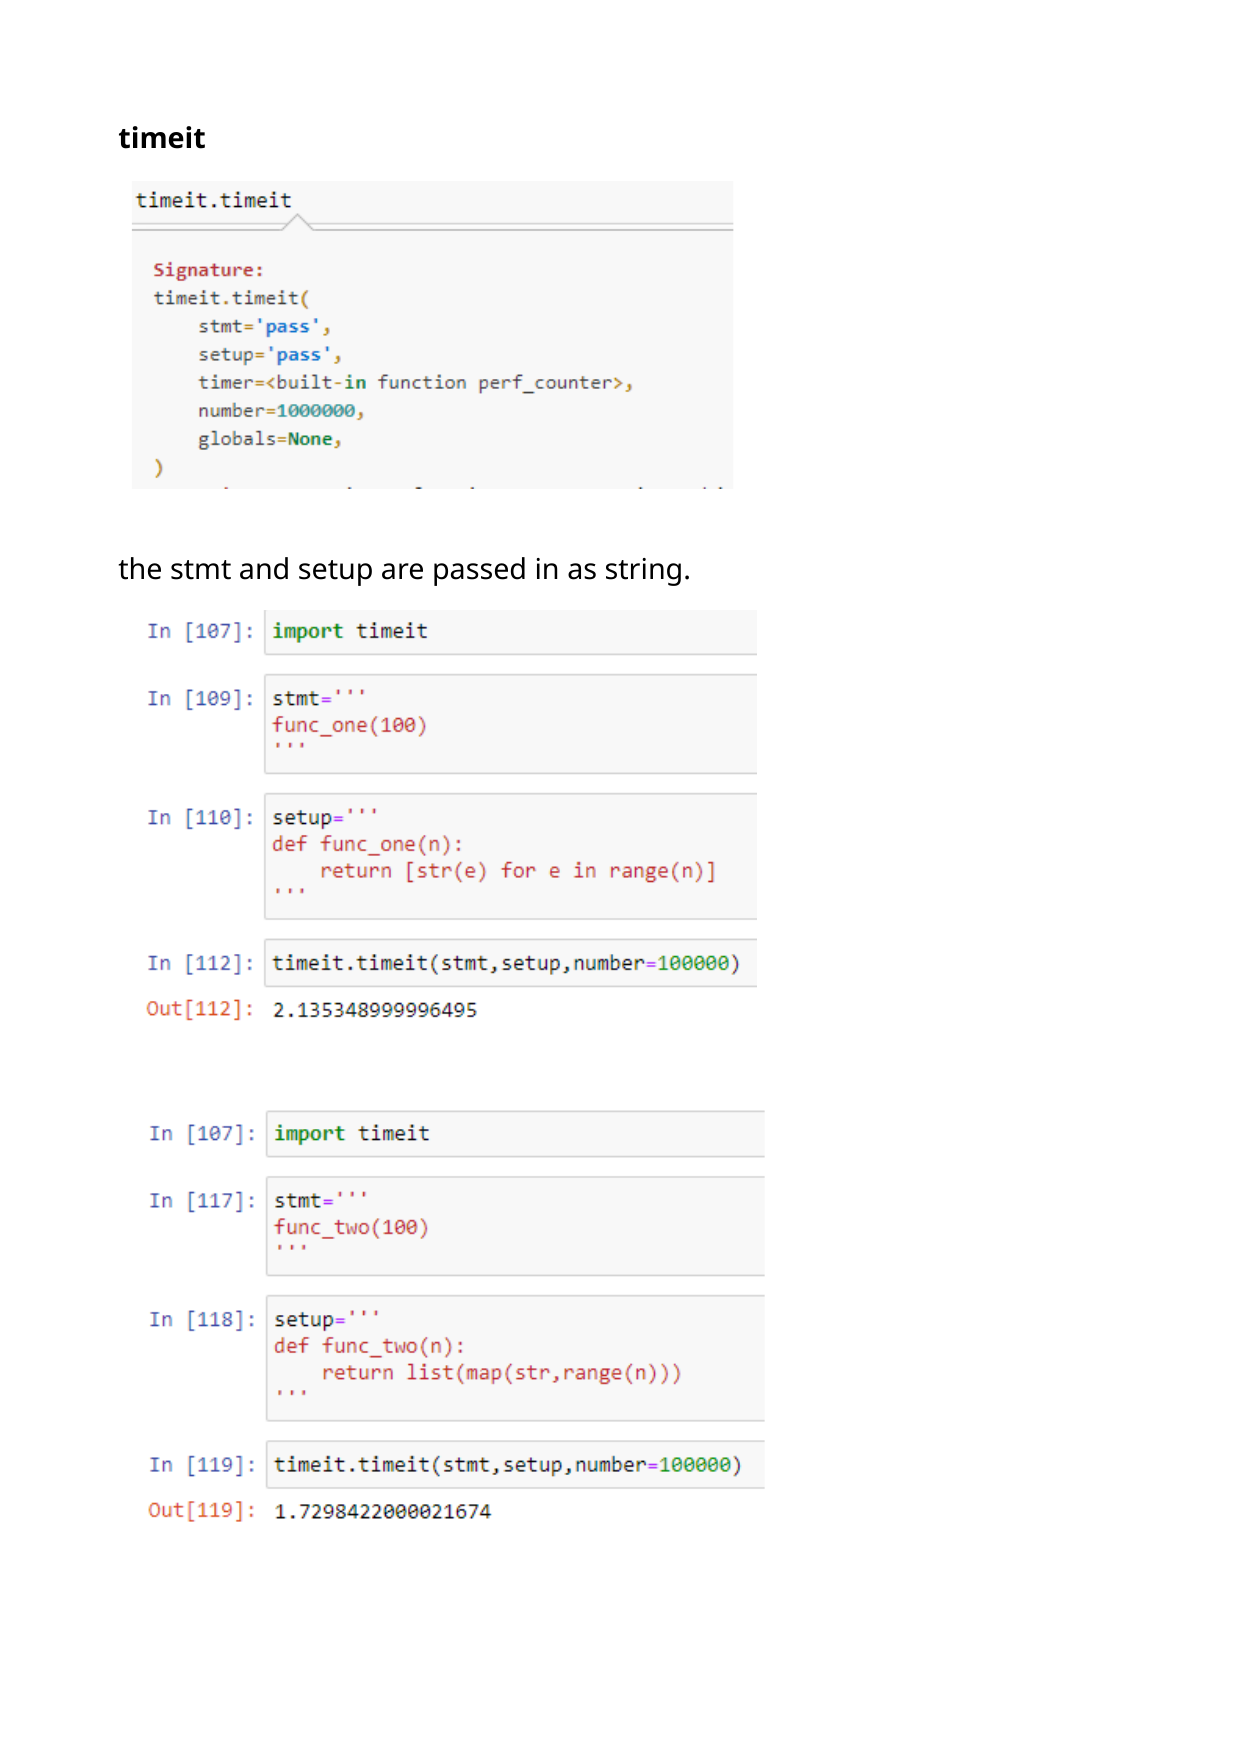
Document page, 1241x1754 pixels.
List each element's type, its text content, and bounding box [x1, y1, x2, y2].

picture [131, 181, 734, 489]
picture [133, 610, 757, 1036]
text the stmt and setup are passed in as string. [118, 549, 1122, 588]
text timeit [118, 118, 1122, 157]
picture [138, 1103, 765, 1525]
